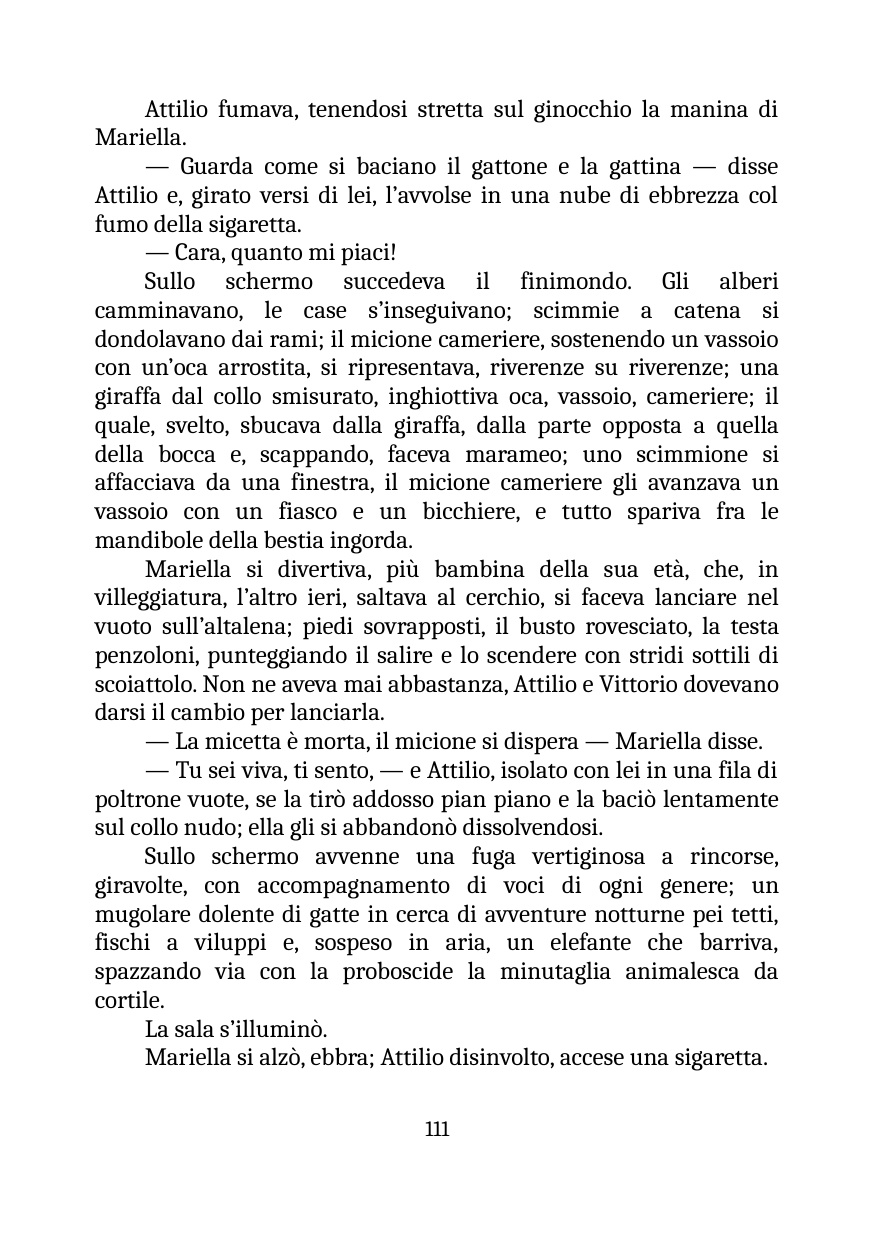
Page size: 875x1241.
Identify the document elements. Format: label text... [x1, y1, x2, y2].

text Sullo schermo succedeva il finimondo. Gli alberi camminavano, le case s’inseguivano; scimmie a catena si dondolavano dai rami; il micione cameriere, sostenendo un vassoio con un’oca arrostita, si ripresentava, riverenze su riverenze; una giraffa dal collo smisurato, inghiottiva oca, vassoio, cameriere; il quale, svelto, sbucava dalla giraffa, dalla parte opposta a quella della bocca e, scappando, faceva marameo; uno scimmione si affacciava da una finestra, il micione cameriere gli avanzava un vassoio con un fiasco e un bicchiere, e tutto spariva fra le mandibole della bestia ingorda. [94, 267, 779, 554]
text Attilio fumava, tenendosi stretta sul ginocchio la manina di Mariella. [94, 94, 779, 152]
text — La micetta è morta, il micione si dispera — Mariella disse. [94, 727, 779, 756]
text — Tu sei viva, ti sento, — e Attilio, isolato con lei in una fila di poltrone vuote, se la tirò addosso pian piano e la baciò lentamente sul collo nudo; ella gli si abbandonò dissolvendosi. [94, 756, 779, 842]
text Sullo schermo avvenne una fuga vertiginosa a rincorse, giravolte, con accompagnamento di voci di ogni genere; un mugolare dolente di gatte in cerca di avventure notturne pei tetti, fischi a viluppi e, sospeso in aria, un elefante che barriva, spazzando via con la proboscide la minutaglia animalesca da cortile. [94, 842, 779, 1014]
text La sala s’illuminò. [94, 1014, 779, 1043]
text — Cara, quanto mi piaci! [94, 238, 779, 267]
text Mariella si divertiva, più bambina della sua età, che, in villeggiatura, l’altro ieri, saltava al cerchio, si faceva lanciare nel vuoto sull’altalena; piedi sovrapposti, il busto rovesciato, la testa penzoloni, punteggiando il salire e lo scendere con stridi sottili di scoiattolo. Non ne aveva mai abbastanza, Attilio e Vittorio dovevano darsi il cambio per lanciarla. [94, 554, 779, 727]
text — Guarda come si baciano il gattone e la gattina — disse Attilio e, girato versi di lei, l’avvolse in una nube di ebbrezza col fumo della sigaretta. [94, 152, 779, 238]
text Mariella si alzò, ebbra; Attilio disinvolto, accese una sigaretta. [94, 1043, 779, 1072]
